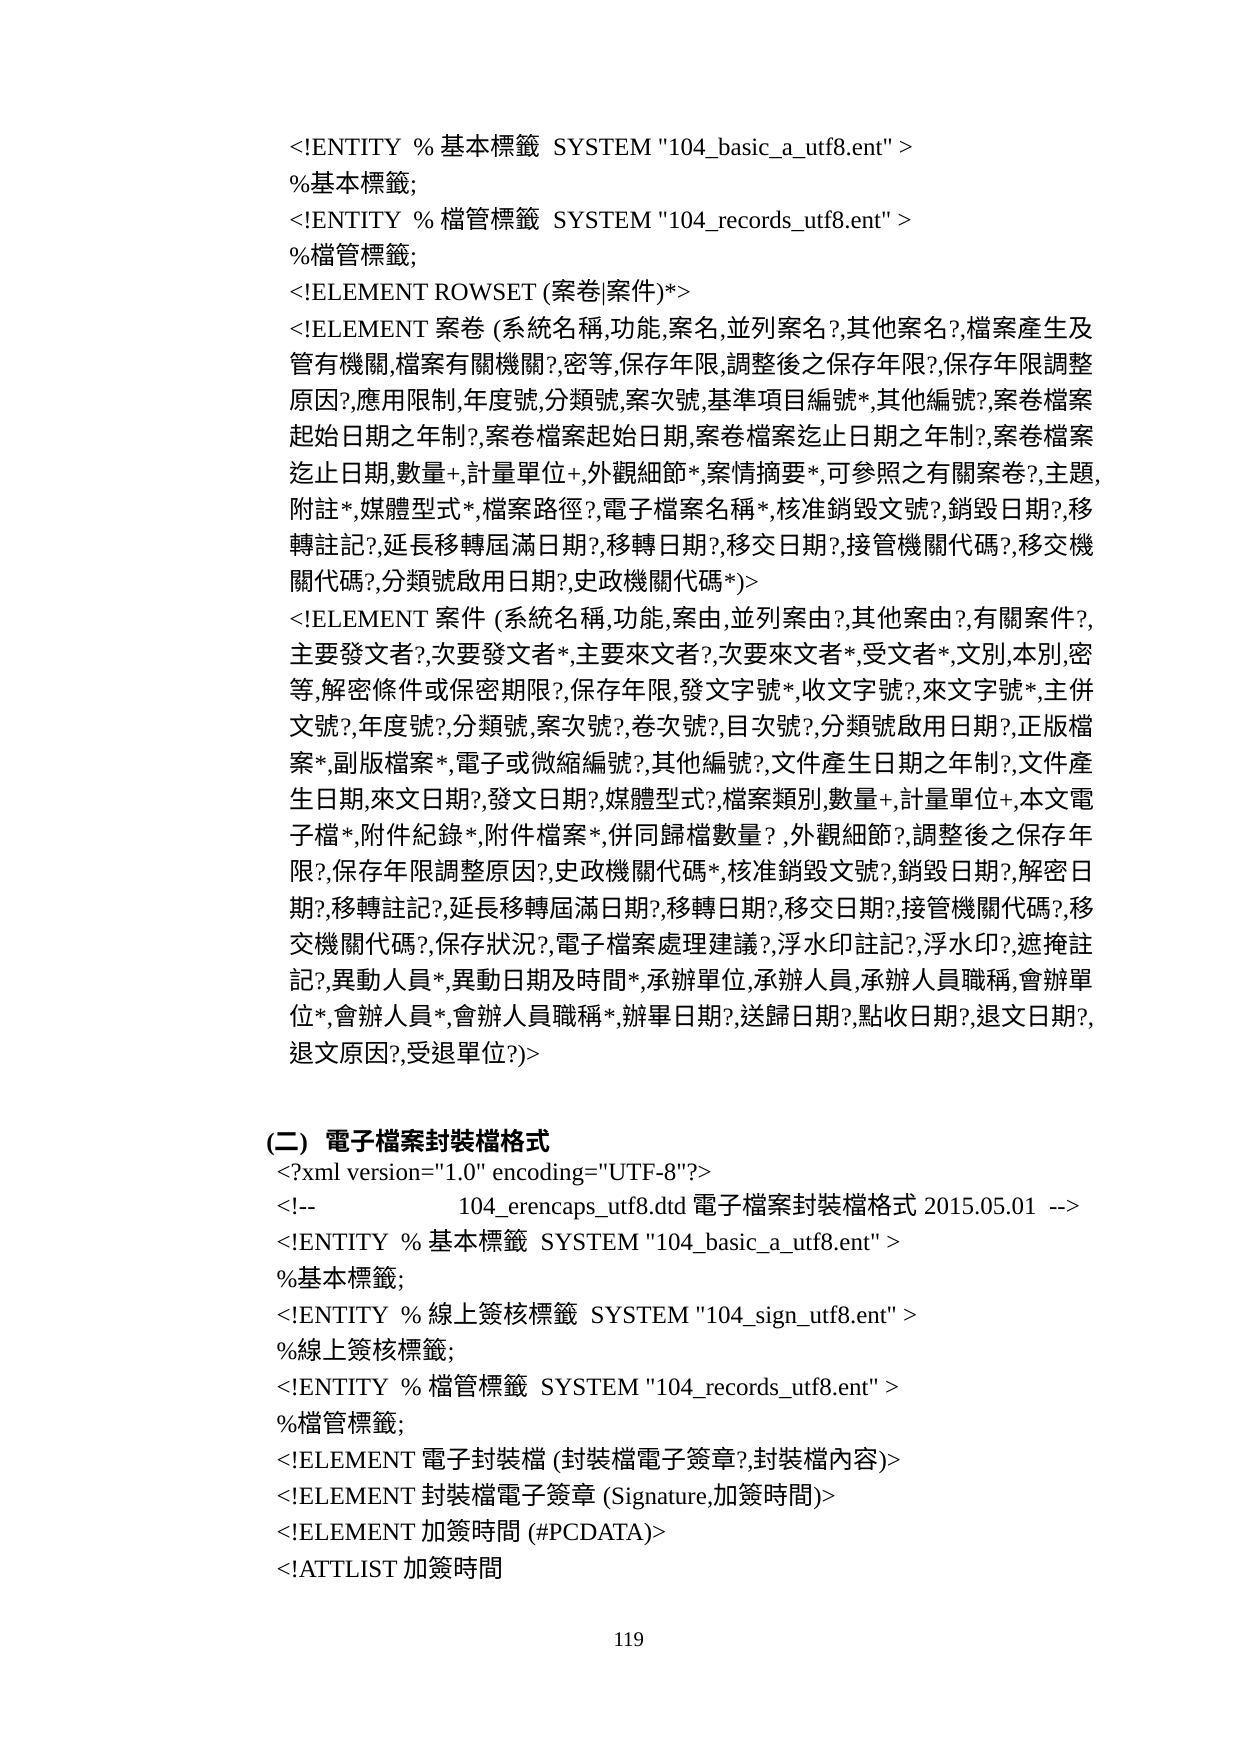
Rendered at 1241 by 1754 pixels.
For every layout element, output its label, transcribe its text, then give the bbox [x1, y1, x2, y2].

text <!ENTITY % 檔管標籤 SYSTEM "104_records_utf8.ent" > [289, 199, 1094, 236]
subtitle 電子檔案封裝檔格式 [266, 1120, 1094, 1158]
text <!ELEMENT 案卷 (系統名稱,功能,案名,並列案名?,其他案名?,檔案產生及管有機關,檔案有關機關?,密等,保存年限,調整後之保存年限?,保存年限調整原因?,應用限制,年度號,分類號,案次號,基準項目編號*,其他編號?,案卷檔案起始日期之年制?,案卷檔案起始日期,案卷檔案迄止日期之年制?,案卷檔案迄止日期,數量+,計量單位+,外觀細節*,案情摘要*,可參照之有關案卷?,主題,附註*,媒體型式*,檔案路徑?,電子檔案名稱*,核准銷毀文號?,銷毀日期?,移轉註記?,延長移轉屆滿日期?,移轉日期?,移交日期?,接管機關代碼?,移交機關代碼?,分類號啟用日期?,史政機關代碼*)> [289, 308, 1094, 598]
text <!ATTLIST 加簽時間 [276, 1548, 1094, 1584]
text <!ELEMENT 案件 (系統名稱,功能,案由,並列案由?,其他案由?,有關案件?,主要發文者?,次要發文者*,主要來文者?,次要來文者*,受文者*,文別,本別,密等,解密條件或保密期限?,保存年限,發文字號*,收文字號?,來文字號*,主併文號?,年度號?,分類號,案次號?,卷次號?,目次號?,分類號啟用日期?,正版檔案*,副版檔案*,電子或微縮編號?,其他編號?,文件產生日期之年制?,文件產生日期,來文日期?,發文日期?,媒體型式?,檔案類別,數量+,計量單位+,本文電子檔*,附件紀錄*,附件檔案*,併同歸檔數量? ,外觀細節?,調整後之保存年限?,保存年限調整原因?,史政機關代碼*,核准銷毀文號?,銷毀日期?,解密日期?,移轉註記?,延長移轉屆滿日期?,移轉日期?,移交日期?,接管機關代碼?,移交機關代碼?,保存狀況?,電子檔案處理建議?,浮水印註記?,浮水印?,遮掩註記?,異動人員*,異動日期及時間*,承辦單位,承辦人員,承辦人員職稱,會辦單位*,會辦人員*,會辦人員職稱*,辦畢日期?,送歸日期?,點收日期?,退文日期?,退文原因?,受退單位?)> [289, 598, 1094, 1069]
text %基本標籤; [289, 163, 1094, 199]
text <!ELEMENT 加簽時間 (#PCDATA)> [276, 1512, 1094, 1548]
text <!-- 104_erencaps_utf8.dtd 電子檔案封裝檔格式 2015.05.01 --> [276, 1186, 1094, 1222]
text <!ELEMENT 電子封裝檔 (封裝檔電子簽章?,封裝檔內容)> [276, 1439, 1094, 1476]
text %基本標籤; [276, 1258, 1094, 1294]
text <!ENTITY % 基本標籤 SYSTEM "104_basic_a_utf8.ent" > [276, 1222, 1094, 1258]
text <!ENTITY % 基本標籤 SYSTEM "104_basic_a_utf8.ent" > [289, 127, 1094, 163]
text <?xml version="1.0" encoding="UTF-8"?> [276, 1158, 1094, 1186]
text <!ENTITY % 檔管標籤 SYSTEM "104_records_utf8.ent" > [276, 1367, 1094, 1403]
text %檔管標籤; [289, 236, 1094, 272]
text %線上簽核標籤; [276, 1331, 1094, 1367]
text <!ELEMENT 封裝檔電子簽章 (Signature,加簽時間)> [276, 1476, 1094, 1512]
text <!ENTITY % 線上簽核標籤 SYSTEM "104_sign_utf8.ent" > [276, 1294, 1094, 1331]
text %檔管標籤; [276, 1403, 1094, 1439]
text <!ELEMENT ROWSET (案卷|案件)*> [289, 272, 1094, 308]
